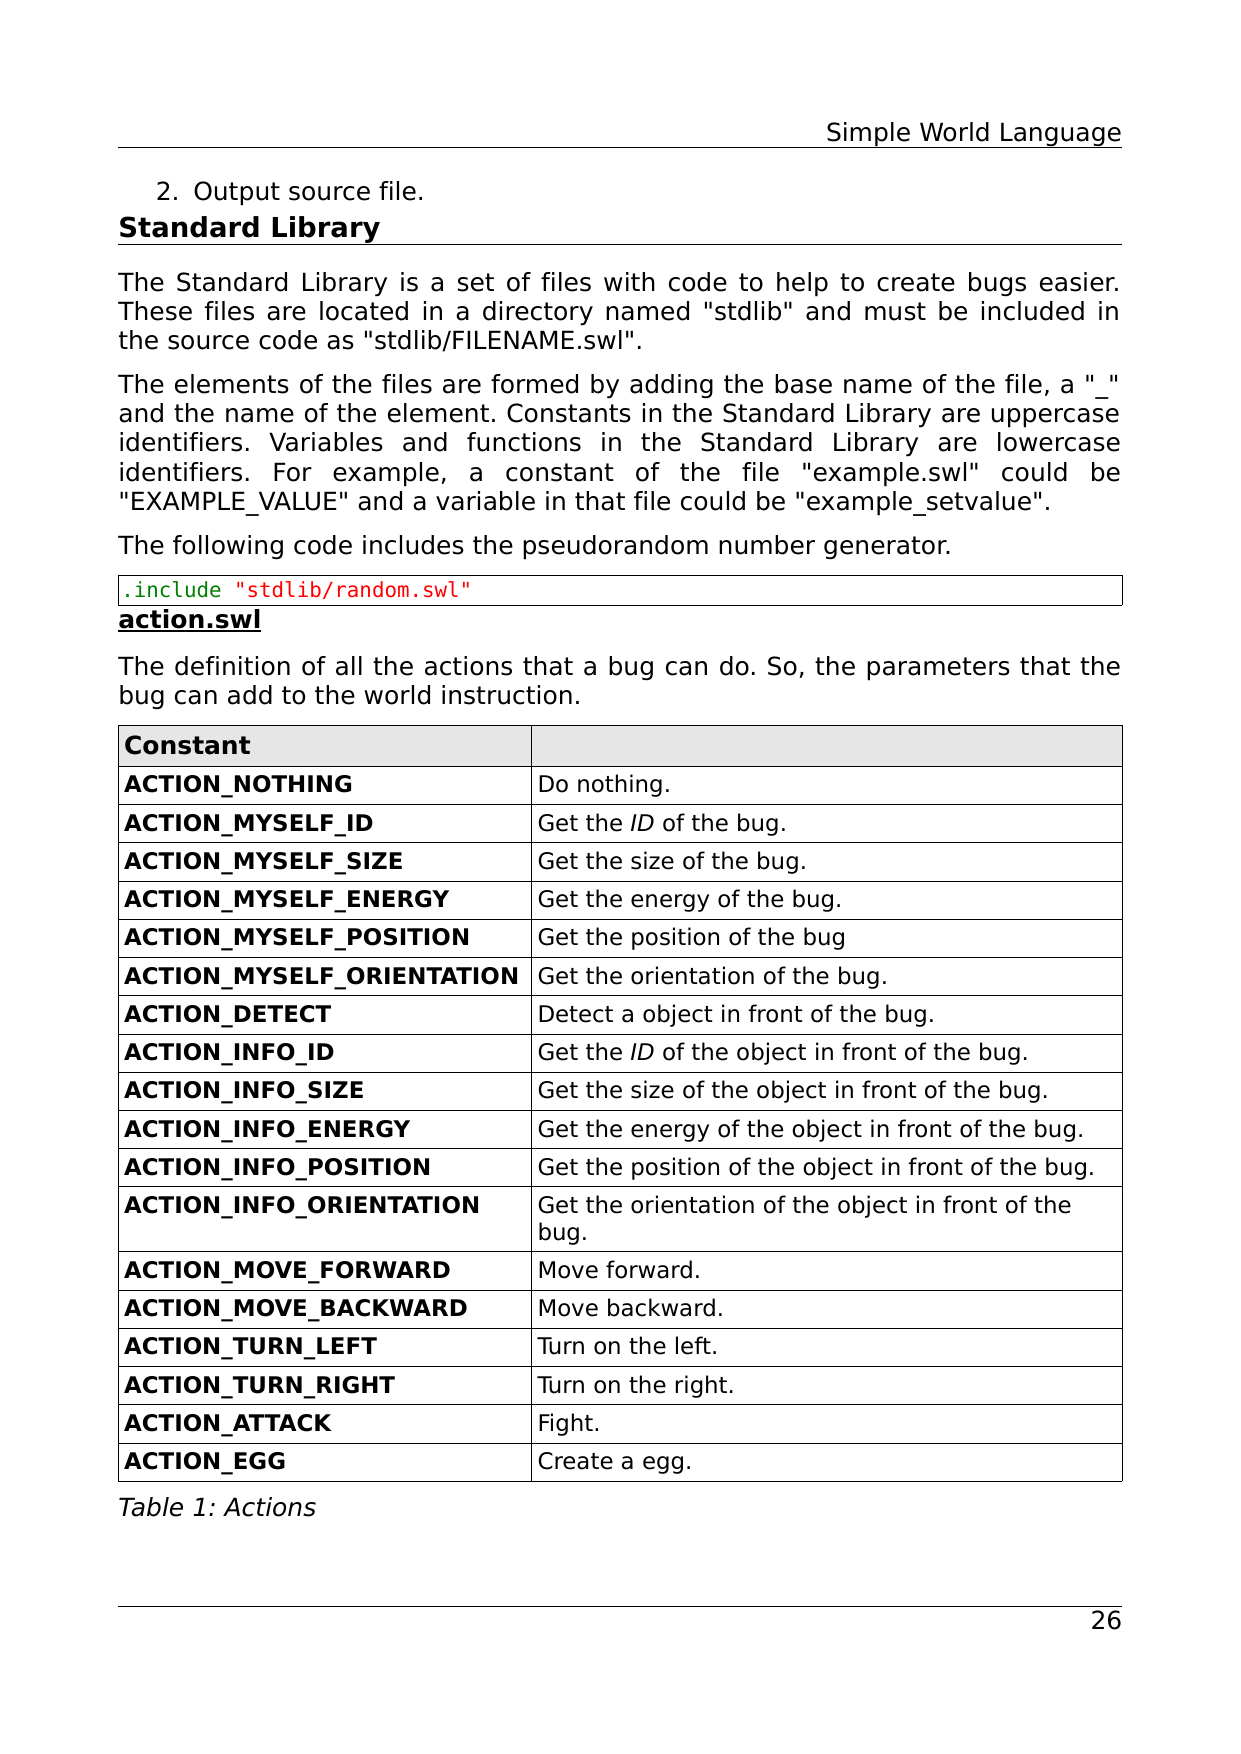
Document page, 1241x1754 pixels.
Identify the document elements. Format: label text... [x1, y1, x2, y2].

text Table 1: Actions [118, 1493, 1122, 1522]
table_cell ACTION_MYSELF_ORIENTATION [119, 958, 531, 995]
list Output source file. [156, 177, 1122, 206]
table_cell Get the ID of the object in front of the bug. [532, 1035, 1122, 1072]
table_cell ACTION_MOVE_FORWARD [119, 1252, 531, 1289]
table_cell Turn on the left. [532, 1329, 1122, 1366]
table_cell ACTION_ATTACK [119, 1405, 531, 1442]
table_cell Move forward. [532, 1252, 1122, 1289]
table_cell Create a egg. [532, 1444, 1122, 1481]
table_cell Get the energy of the bug. [532, 882, 1122, 919]
title action.swl [118, 606, 1122, 634]
text The elements of the files are formed by adding the base name of the file, a "_" and the name of the element. Constants in the Standard Library are uppercase identifiers. Variables and functions in the Standard Library are lowercase identifiers. For example, a constant of the file "example.swl" could be "EXAMPLE_VALUE" and a variable in that file could be "example_setvalue". [118, 370, 1122, 516]
table_cell ACTION_MOVE_BACKWARD [119, 1291, 531, 1328]
table_cell ACTION_INFO_POSITION [119, 1149, 531, 1186]
table_cell Get the size of the object in front of the bug. [532, 1073, 1122, 1110]
table_cell ACTION_INFO_ENERGY [119, 1111, 531, 1148]
table_cell Move backward. [532, 1291, 1122, 1328]
table_cell Detect a object in front of the bug. [532, 996, 1122, 1033]
title Standard Library [118, 212, 1122, 244]
table_cell Get the position of the bug [532, 920, 1122, 957]
table_cell ACTION_TURN_RIGHT [119, 1367, 531, 1404]
table_cell Get the size of the bug. [532, 843, 1122, 881]
table_cell ACTION_DETECT [119, 996, 531, 1033]
text .include "stdlib/random.swl" [119, 576, 1122, 605]
table_header [532, 726, 1122, 766]
table_cell Get the position of the object in front of the bug. [532, 1149, 1122, 1186]
table_cell Do nothing. [532, 767, 1122, 804]
table_cell ACTION_EGG [119, 1444, 531, 1481]
table_cell ACTION_INFO_ID [119, 1035, 531, 1072]
table_cell ACTION_INFO_ORIENTATION [119, 1187, 531, 1251]
table_header Constant [119, 726, 531, 766]
table_cell Turn on the right. [532, 1367, 1122, 1404]
table_cell Get the ID of the bug. [532, 805, 1122, 842]
table_cell Get the orientation of the bug. [532, 958, 1122, 995]
table_cell ACTION_NOTHING [119, 767, 531, 804]
table_cell ACTION_MYSELF_ENERGY [119, 882, 531, 919]
table_cell Get the orientation of the object in front of the bug. [532, 1187, 1122, 1251]
text The Standard Library is a set of files with code to help to create bugs easier. These files are located in a directory named "stdlib" and must be included in the source code as "stdlib/FILENAME.swl". [118, 268, 1122, 355]
table_cell ACTION_MYSELF_SIZE [119, 843, 531, 881]
text The following code includes the pseudorandom number generator. [118, 531, 1122, 560]
table_cell ACTION_INFO_SIZE [119, 1073, 531, 1110]
table_cell Fight. [532, 1405, 1122, 1442]
table_cell Get the energy of the object in front of the bug. [532, 1111, 1122, 1148]
table_cell ACTION_MYSELF_ID [119, 805, 531, 842]
table_cell ACTION_MYSELF_POSITION [119, 920, 531, 957]
table_cell ACTION_TURN_LEFT [119, 1329, 531, 1366]
text The definition of all the actions that a bug can do. So, the parameters that the bug can add to the world instruction. [118, 652, 1122, 710]
